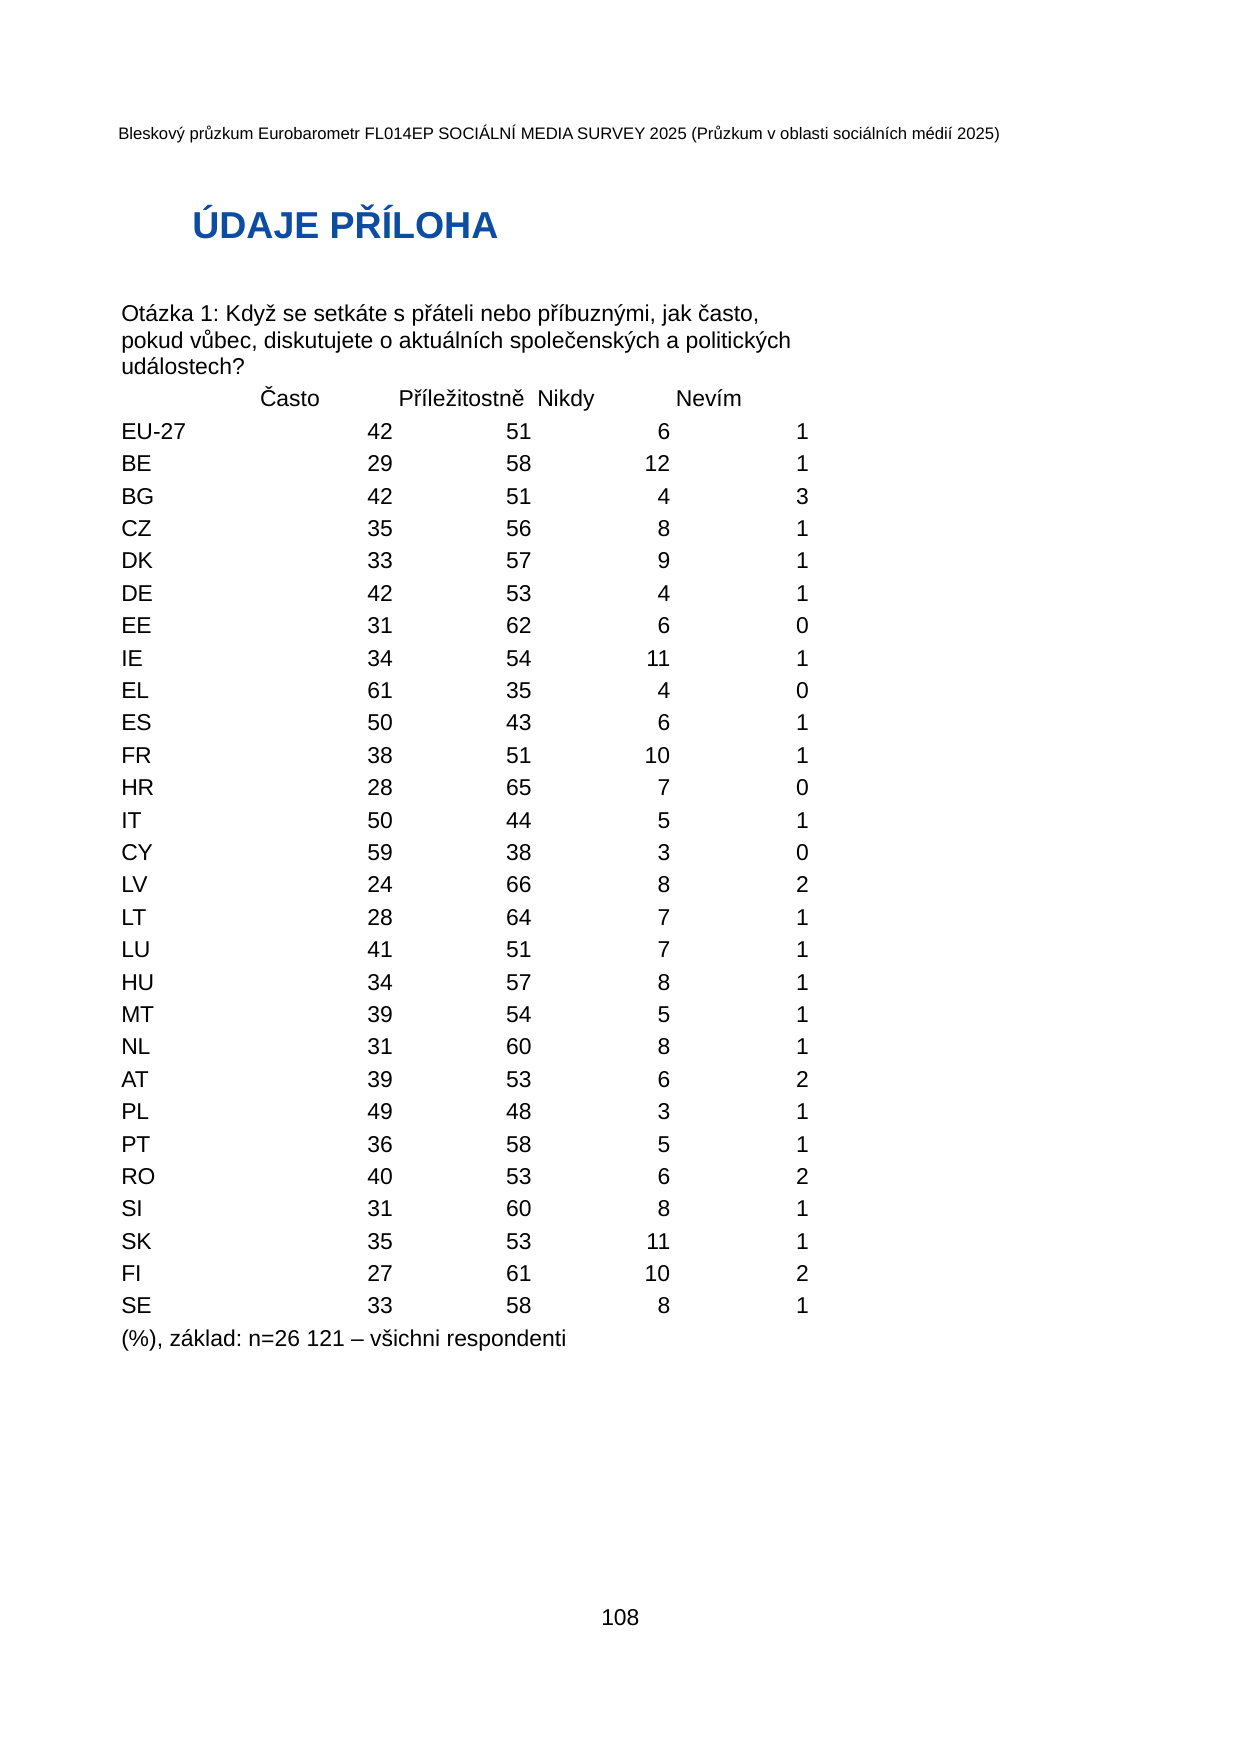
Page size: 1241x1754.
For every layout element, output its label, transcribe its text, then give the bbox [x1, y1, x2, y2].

table_cell 7 [534, 933, 673, 966]
table_cell 56 [395, 512, 534, 544]
table_cell 10 [534, 1257, 673, 1289]
table_cell 53 [395, 577, 534, 609]
table_cell RO [118, 1160, 257, 1192]
table_cell 6 [534, 415, 673, 447]
table_cell 44 [395, 804, 534, 836]
table_cell 40 [257, 1160, 395, 1192]
table_cell (%), základ: n=26 121 – všichni respondenti [118, 1322, 811, 1354]
table_cell 43 [395, 706, 534, 739]
table_cell 59 [257, 836, 395, 868]
table_cell 7 [534, 901, 673, 933]
table_cell 1 [673, 544, 811, 577]
table_cell 0 [673, 609, 811, 642]
table_cell ES [118, 706, 257, 739]
table_cell AT [118, 1063, 257, 1095]
table_cell Často [257, 383, 395, 415]
table_cell Nikdy [534, 383, 673, 415]
table_cell 51 [395, 933, 534, 966]
table_cell 1 [673, 512, 811, 544]
table_cell 27 [257, 1257, 395, 1289]
table_cell FR [118, 739, 257, 771]
table_cell 1 [673, 447, 811, 479]
table_cell 65 [395, 771, 534, 803]
table_cell 53 [395, 1063, 534, 1095]
table_cell 38 [395, 836, 534, 868]
table_cell 35 [257, 512, 395, 544]
table_cell 41 [257, 933, 395, 966]
table_cell DK [118, 544, 257, 577]
table_cell 3 [673, 480, 811, 512]
table_cell 5 [534, 1128, 673, 1160]
table_cell 1 [673, 998, 811, 1030]
table_cell 8 [534, 1030, 673, 1063]
table_cell 9 [534, 544, 673, 577]
table_cell SE [118, 1290, 257, 1322]
table_cell IT [118, 804, 257, 836]
table_cell 2 [673, 868, 811, 901]
table_cell 60 [395, 1030, 534, 1063]
table_cell LV [118, 868, 257, 901]
table_cell 50 [257, 706, 395, 739]
table_cell 53 [395, 1225, 534, 1257]
table_cell 31 [257, 1030, 395, 1063]
table_cell 38 [257, 739, 395, 771]
table_cell PT [118, 1128, 257, 1160]
table_cell 42 [257, 415, 395, 447]
table_cell 5 [534, 804, 673, 836]
table_cell HU [118, 966, 257, 998]
table_cell 4 [534, 577, 673, 609]
table_cell 31 [257, 1192, 395, 1225]
table_cell 6 [534, 1063, 673, 1095]
table_cell 54 [395, 998, 534, 1030]
table_cell 61 [395, 1257, 534, 1289]
table_cell Příležitostně [395, 383, 534, 415]
table_cell 1 [673, 1030, 811, 1063]
table_cell 8 [534, 966, 673, 998]
table_cell 1 [673, 1290, 811, 1322]
table_cell 28 [257, 901, 395, 933]
table_cell EU-27 [118, 415, 257, 447]
table_cell 42 [257, 480, 395, 512]
table_cell 1 [673, 706, 811, 739]
table_cell 1 [673, 933, 811, 966]
table_cell 1 [673, 1095, 811, 1127]
table_cell [118, 383, 257, 415]
table_cell 48 [395, 1095, 534, 1127]
table_cell 10 [534, 739, 673, 771]
table_cell 64 [395, 901, 534, 933]
table_cell 35 [395, 674, 534, 706]
table_cell 28 [257, 771, 395, 803]
table_cell 58 [395, 447, 534, 479]
table_cell 33 [257, 544, 395, 577]
table_cell NL [118, 1030, 257, 1063]
table_cell 58 [395, 1128, 534, 1160]
table_cell 57 [395, 544, 534, 577]
table_cell 24 [257, 868, 395, 901]
table_cell 0 [673, 836, 811, 868]
table_cell 54 [395, 642, 534, 674]
table_cell 5 [534, 998, 673, 1030]
table_cell 51 [395, 415, 534, 447]
table_cell 31 [257, 609, 395, 642]
table_cell 58 [395, 1290, 534, 1322]
table_header Otázka 1: Když se setkáte s přáteli nebo příbuznými, jak často, pokud vůbec, diskutujete o aktuálních společenských a politických událostech? [118, 298, 811, 382]
table_cell 33 [257, 1290, 395, 1322]
table_cell 4 [534, 480, 673, 512]
table_cell 1 [673, 1128, 811, 1160]
table_cell PL [118, 1095, 257, 1127]
table_cell SK [118, 1225, 257, 1257]
table_cell 1 [673, 577, 811, 609]
table_cell 7 [534, 771, 673, 803]
table_cell Nevím [673, 383, 811, 415]
table_cell 66 [395, 868, 534, 901]
table_cell 39 [257, 998, 395, 1030]
table_cell 51 [395, 739, 534, 771]
table_cell 3 [534, 1095, 673, 1127]
table_cell 11 [534, 1225, 673, 1257]
table_cell 12 [534, 447, 673, 479]
table_cell 36 [257, 1128, 395, 1160]
table_cell 34 [257, 966, 395, 998]
table_cell LT [118, 901, 257, 933]
table_cell 6 [534, 706, 673, 739]
table_cell 1 [673, 804, 811, 836]
table_cell 11 [534, 642, 673, 674]
table_cell 8 [534, 512, 673, 544]
table_cell CY [118, 836, 257, 868]
table_cell 51 [395, 480, 534, 512]
table_cell 53 [395, 1160, 534, 1192]
table_cell 4 [534, 674, 673, 706]
table_cell FI [118, 1257, 257, 1289]
table_cell 57 [395, 966, 534, 998]
table_cell 29 [257, 447, 395, 479]
table_cell BG [118, 480, 257, 512]
table_cell 6 [534, 1160, 673, 1192]
table_cell 34 [257, 642, 395, 674]
table_cell BE [118, 447, 257, 479]
table_cell 1 [673, 642, 811, 674]
table_cell LU [118, 933, 257, 966]
table_cell 1 [673, 739, 811, 771]
table_cell 1 [673, 966, 811, 998]
table_cell 2 [673, 1257, 811, 1289]
table_cell 8 [534, 1192, 673, 1225]
table_cell 50 [257, 804, 395, 836]
subtitle ÚDAJE PŘÍLOHA [118, 204, 1122, 247]
table_cell CZ [118, 512, 257, 544]
table_cell 62 [395, 609, 534, 642]
table_cell 1 [673, 1192, 811, 1225]
table_cell 42 [257, 577, 395, 609]
table_cell 1 [673, 1225, 811, 1257]
table_cell EE [118, 609, 257, 642]
table_cell HR [118, 771, 257, 803]
table_cell EL [118, 674, 257, 706]
table_cell 0 [673, 674, 811, 706]
table_cell IE [118, 642, 257, 674]
table_cell 60 [395, 1192, 534, 1225]
table_cell 1 [673, 415, 811, 447]
table_cell 39 [257, 1063, 395, 1095]
table_cell 0 [673, 771, 811, 803]
table_cell 6 [534, 609, 673, 642]
table_cell DE [118, 577, 257, 609]
table_cell 61 [257, 674, 395, 706]
table_cell MT [118, 998, 257, 1030]
table_cell 2 [673, 1063, 811, 1095]
table_cell 2 [673, 1160, 811, 1192]
table_cell 35 [257, 1225, 395, 1257]
table_cell 8 [534, 868, 673, 901]
table_cell SI [118, 1192, 257, 1225]
table_cell 49 [257, 1095, 395, 1127]
table_cell 1 [673, 901, 811, 933]
table_cell 8 [534, 1290, 673, 1322]
table_cell 3 [534, 836, 673, 868]
